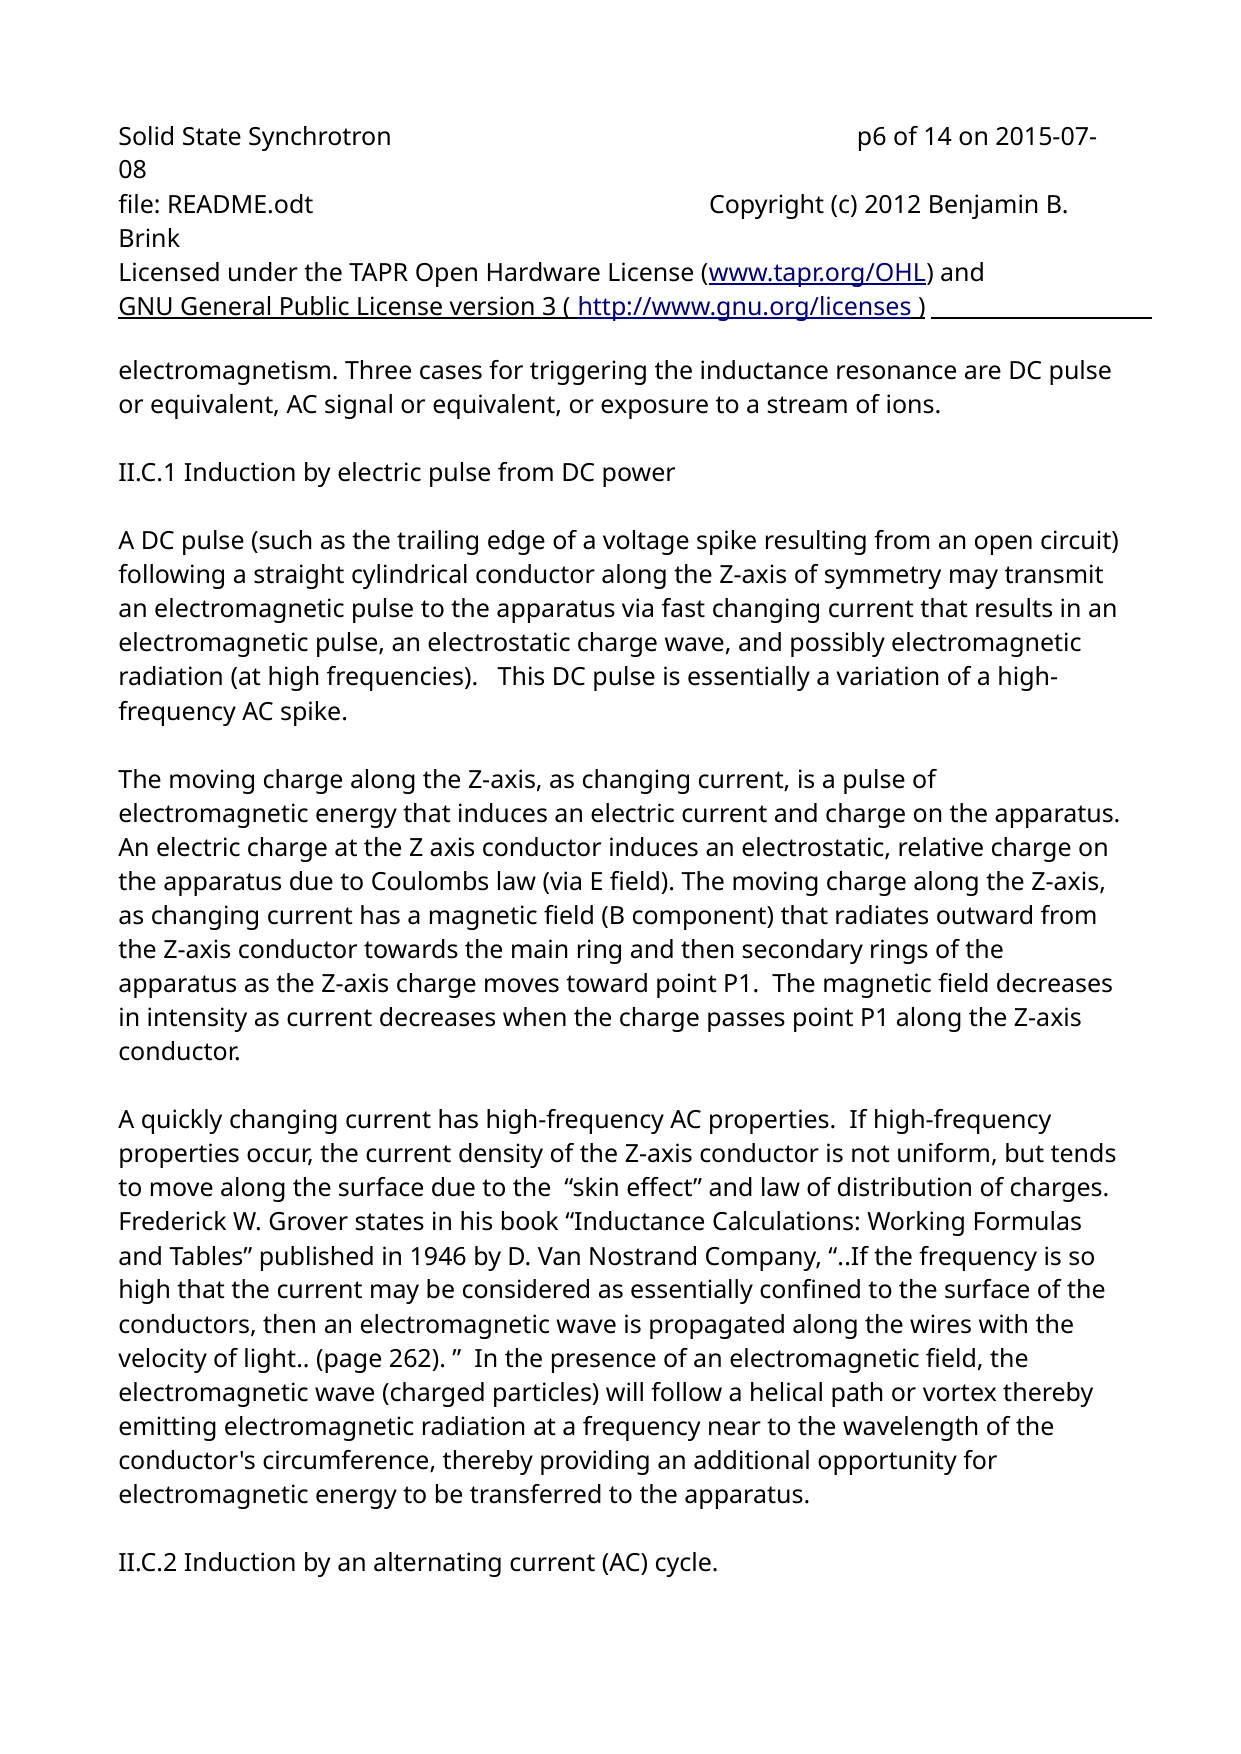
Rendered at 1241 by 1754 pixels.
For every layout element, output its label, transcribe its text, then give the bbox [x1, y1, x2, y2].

text The moving charge along the Z-axis, as changing current, is a pulse of electromagnetic energy that induces an electric current and charge on the apparatus. An electric charge at the Z axis conductor induces an electrostatic, relative charge on the apparatus due to Coulombs law (via E field). The moving charge along the Z-axis, as changing current has a magnetic field (B component) that radiates outward from the Z-axis conductor towards the main ring and then secondary rings of the apparatus as the Z-axis charge moves toward point P1. The magnetic field decreases in intensity as current decreases when the charge passes point P1 along the Z-axis conductor. [118, 761, 1122, 1068]
text II.C.1 Induction by electric pulse from DC power [118, 455, 1122, 489]
text A quickly changing current has high-frequency AC properties. If high-frequency properties occur, the current density of the Z-axis conductor is not uniform, but tends to move along the surface due to the “skin effect” and law of distribution of charges. Frederick W. Grover states in his book “Inductance Calculations: Working Formulas and Tables” published in 1946 by D. Van Nostrand Company, “..If the frequency is so high that the current may be considered as essentially confined to the surface of the conductors, then an electromagnetic wave is propagated along the wires with the velocity of light.. (page 262). ” In the presence of an electromagnetic field, the electromagnetic wave (charged particles) will follow a helical path or vortex thereby emitting electromagnetic radiation at a frequency near to the wavelength of the conductor's circumference, thereby providing an additional opportunity for electromagnetic energy to be transferred to the apparatus. [118, 1102, 1122, 1511]
text electromagnetism. Three cases for triggering the inductance resonance are DC pulse or equivalent, AC signal or equivalent, or exposure to a stream of ions. [118, 352, 1122, 421]
text A DC pulse (such as the trailing edge of a voltage spike resulting from an open circuit) following a straight cylindrical conductor along the Z-axis of symmetry may transmit an electromagnetic pulse to the apparatus via fast changing current that results in an electromagnetic pulse, an electrostatic charge wave, and possibly electromagnetic radiation (at high frequencies). This DC pulse is essentially a variation of a high-frequency AC spike. [118, 523, 1122, 727]
text II.C.2 Induction by an alternating current (AC) cycle. [118, 1545, 1122, 1579]
